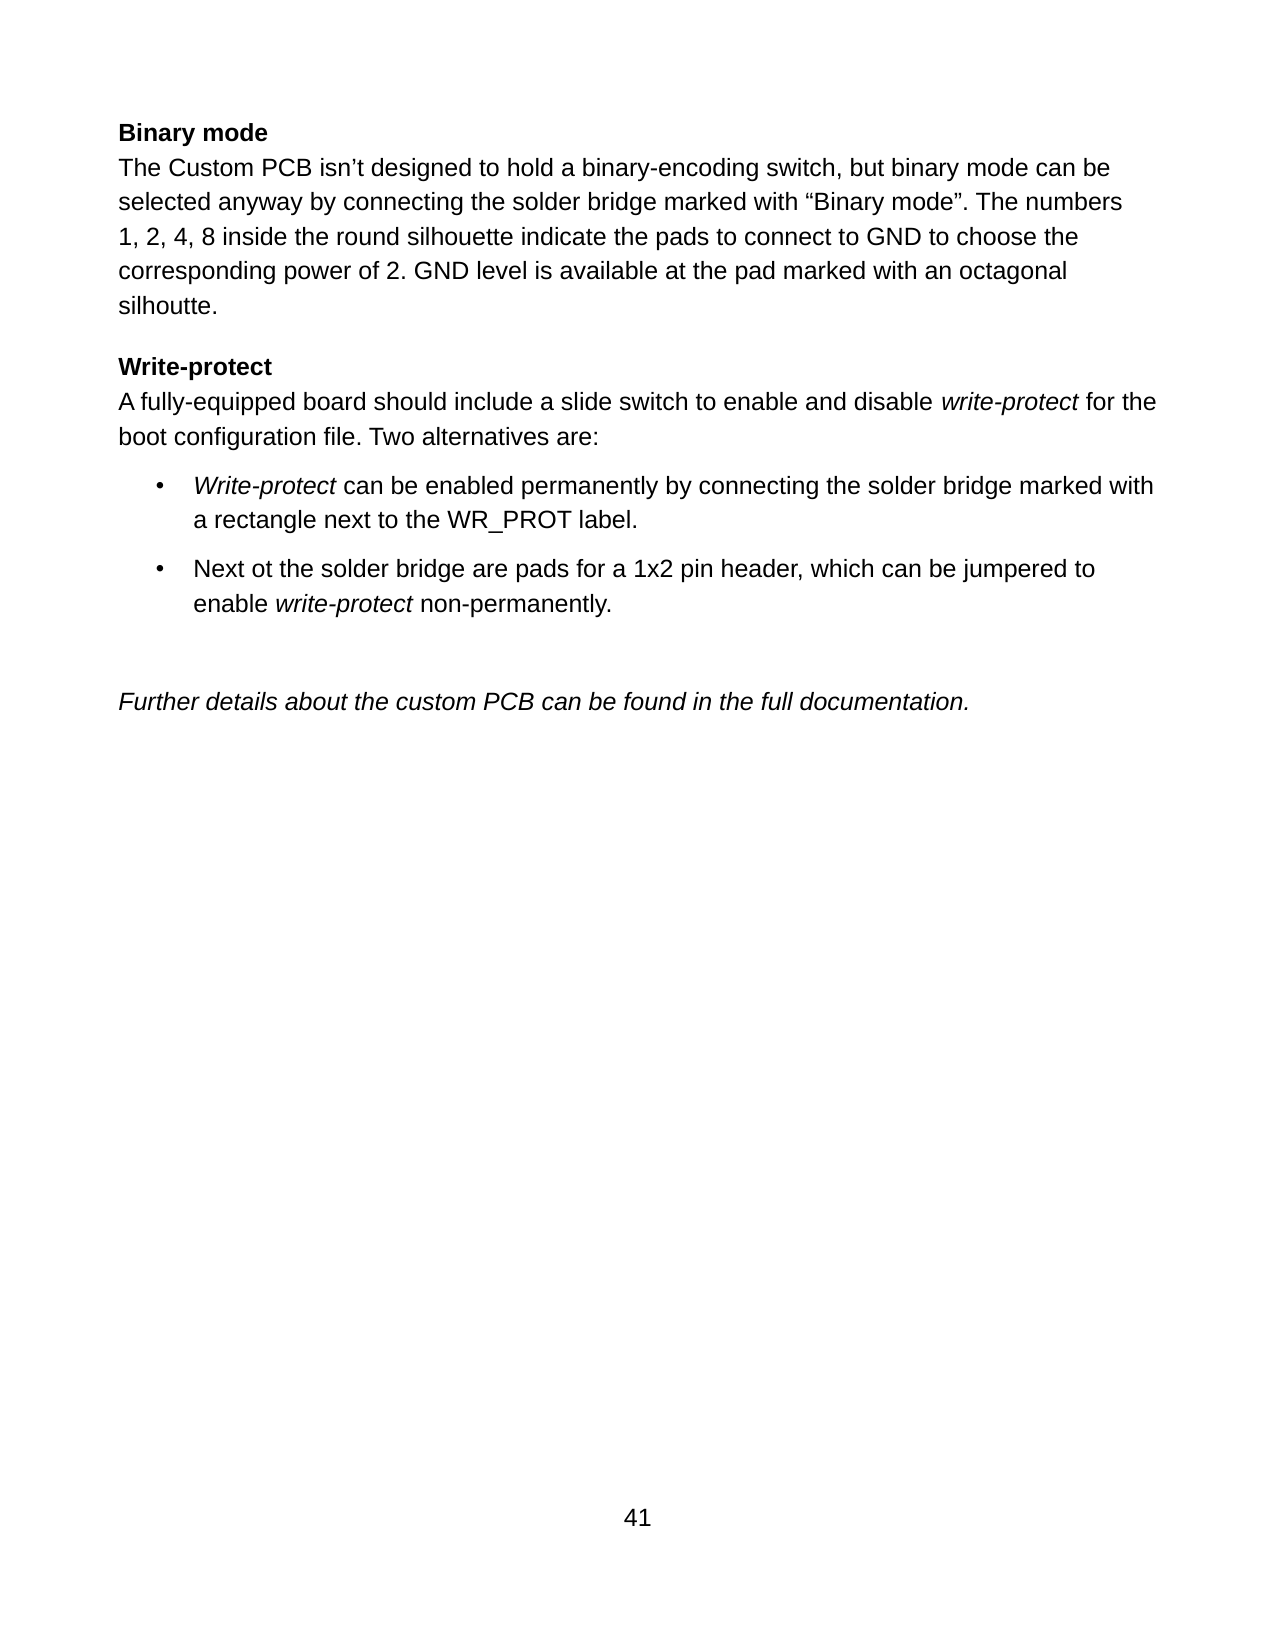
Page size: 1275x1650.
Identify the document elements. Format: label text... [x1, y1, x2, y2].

text Further details about the custom PCB can be found in the full documentation. [118, 687, 1157, 716]
text The Custom PCB isn’t designed to hold a binary-encoding switch, but binary mode can be selected anyway by connecting the solder bridge marked with “Binary mode”. The numbers 1, 2, 4, 8 inside the round silhouette indicate the pads to connect to GND to choose the corresponding power of 2. GND level is available at the pad marked with an octagonal silhoutte. [118, 153, 1157, 319]
list Write-protect can be enabled permanently by connecting the solder bridge marked with a rectangle next to the WR_PROT label. [156, 471, 1157, 534]
subtitle Write-protect [118, 352, 1157, 381]
subtitle Binary mode [118, 118, 1157, 147]
text A fully-equipped board should include a slide switch to enable and disable write-protect for the boot configuration file. Two alternatives are: [118, 387, 1157, 450]
list Next ot the solder bridge are pads for a 1x2 pin header, which can be jumpered to enable write-protect non-permanently. [156, 554, 1157, 618]
